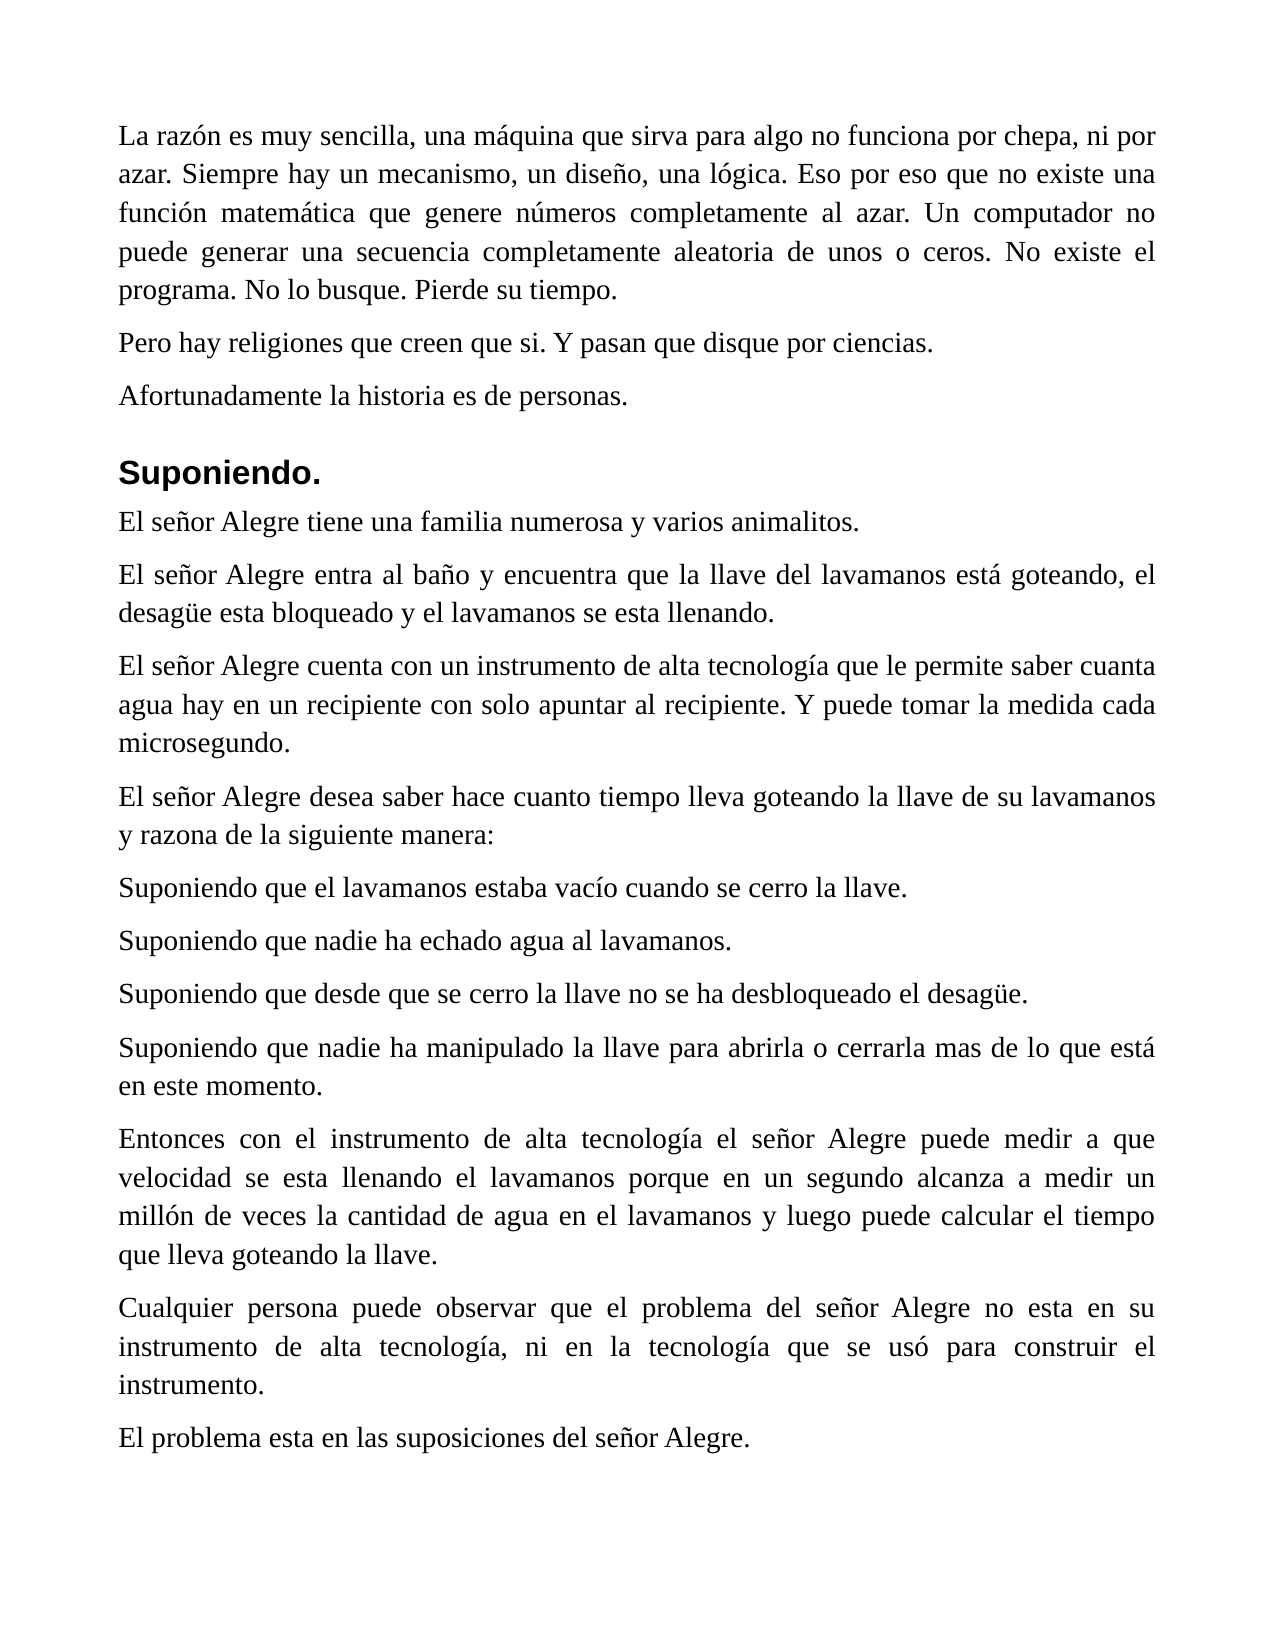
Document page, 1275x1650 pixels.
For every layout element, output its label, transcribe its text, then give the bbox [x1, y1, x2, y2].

text Suponiendo que desde que se cerro la llave no se ha desbloqueado el desagüe. [118, 977, 1157, 1010]
subtitle Suponiendo. [118, 452, 1157, 491]
text El señor Alegre tiene una familia numerosa y varios animalitos. [118, 504, 1157, 537]
text El señor Alegre entra al baño y encuentra que la llave del lavamanos está goteando, el desagüe esta bloqueado y el lavamanos se esta llenando. [118, 557, 1157, 629]
text Entonces con el instrumento de alta tecnología el señor Alegre puede medir a que velocidad se esta llenando el lavamanos porque en un segundo alcanza a medir un millón de veces la cantidad de agua en el lavamanos y luego puede calcular el tiempo que lleva goteando la llave. [118, 1121, 1157, 1271]
text La razón es muy sencilla, una máquina que sirva para algo no funciona por chepa, ni por azar. Siempre hay un mecanismo, un diseño, una lógica. Eso por eso que no existe una función matemática que genere números completamente al azar. Un computador no puede generar una secuencia completamente aleatoria de unos o ceros. No existe el programa. No lo busque. Pierde su tiempo. [118, 118, 1157, 306]
text Suponiendo que nadie ha manipulado la llave para abrirla o cerrarla mas de lo que está en este momento. [118, 1030, 1157, 1102]
text Suponiendo que el lavamanos estaba vacío cuando se cerro la llave. [118, 870, 1157, 904]
text El problema esta en las suposiciones del señor Alegre. [118, 1420, 1157, 1454]
text Cualquier persona puede observar que el problema del señor Alegre no esta en su instrumento de alta tecnología, ni en la tecnología que se usó para construir el instrumento. [118, 1290, 1157, 1401]
text El señor Alegre desea saber hace cuanto tiempo lleva goteando la llave de su lavamanos y razona de la siguiente manera: [118, 779, 1157, 851]
text El señor Alegre cuenta con un instrumento de alta tecnología que le permite saber cuanta agua hay en un recipiente con solo apuntar al recipiente. Y puede tomar la medida cada microsegundo. [118, 648, 1157, 759]
text Suponiendo que nadie ha echado agua al lavamanos. [118, 923, 1157, 957]
text Pero hay religiones que creen que si. Y pasan que disque por ciencias. [118, 325, 1157, 359]
text Afortunadamente la historia es de personas. [118, 378, 1157, 412]
